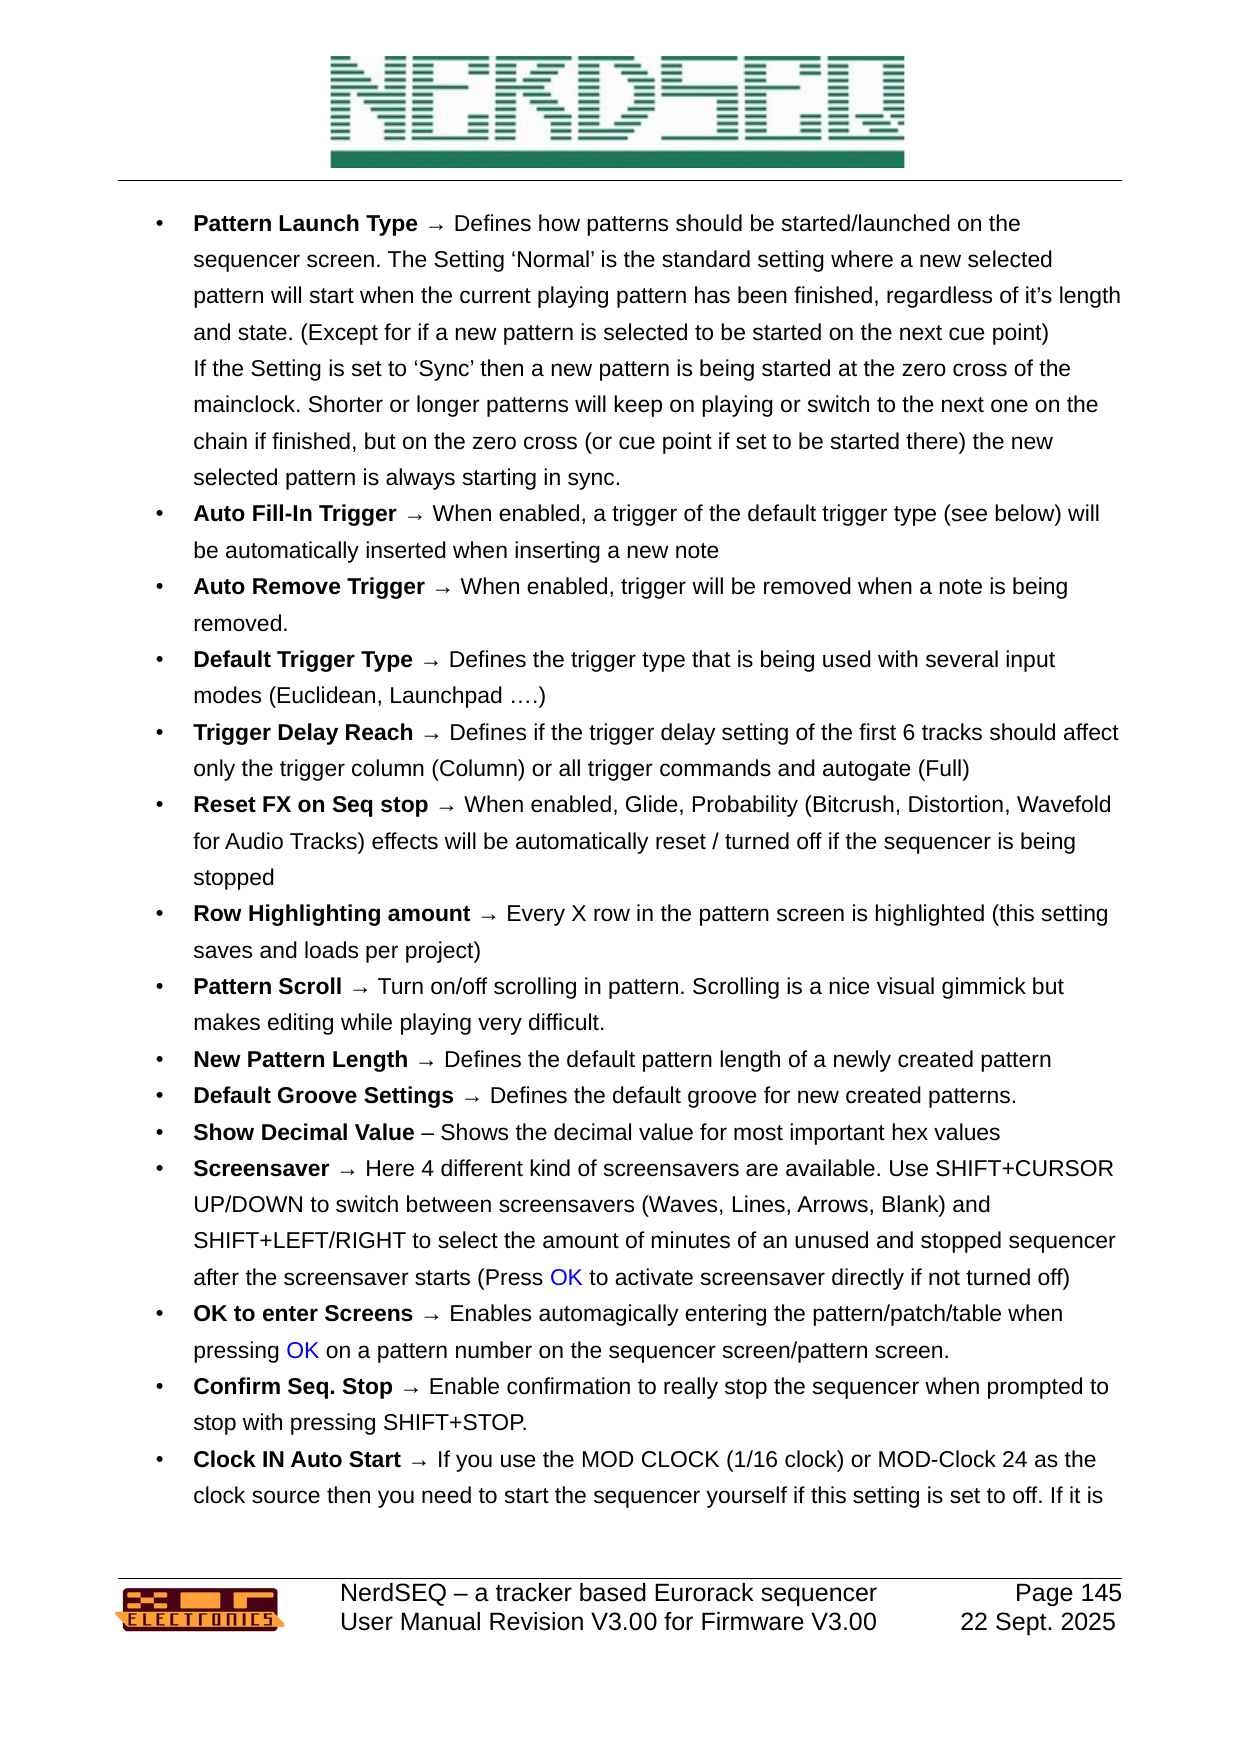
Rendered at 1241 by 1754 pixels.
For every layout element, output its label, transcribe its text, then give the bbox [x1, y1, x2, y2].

picture [330, 56, 905, 168]
list Trigger Delay Reach → Defines if the trigger delay setting of the first 6 tracks should affect only the trigger column (Column) or all trigger commands and autogate (Full) [156, 718, 1122, 781]
list New Pattern Length → Defines the default pattern length of a newly created pattern [156, 1046, 1122, 1072]
list Screensaver → Here 4 different kind of screensavers are available. Use SHIFT+CURSOR UP/DOWN to switch between screensavers (Waves, Lines, Arrows, Blank) and SHIFT+LEFT/RIGHT to select the amount of minutes of an unused and stopped sequencer after the screensaver starts (Press OK to activate screensaver directly if not turned off) [156, 1155, 1122, 1290]
list Clock IN Auto Start → If you use the MOD CLOCK (1/16 clock) or MOD-Clock 24 as the clock source then you need to start the sequencer yourself if this setting is set to off. If it is [156, 1446, 1122, 1508]
list Auto Remove Trigger → When enabled, trigger will be removed when a note is being removed. [156, 573, 1122, 636]
list Auto Fill-In Trigger → When enabled, a trigger of the default trigger type (see below) will be automatically inserted when inserting a new note [156, 500, 1122, 563]
list Confirm Seq. Stop → Enable confirmation to really stop the sequencer when prompted to stop with pressing SHIFT+STOP. [156, 1373, 1122, 1436]
picture [115, 1584, 285, 1634]
list Row Highlighting amount → Every X row in the pattern screen is highlighted (this setting saves and loads per project) [156, 900, 1122, 963]
list Pattern Scroll → Turn on/off scrolling in pattern. Scrolling is a nice visual gimmick but makes editing while playing very difficult. [156, 973, 1122, 1036]
list Default Groove Settings → Defines the default groove for new created patterns. [156, 1082, 1122, 1108]
list Reset FX on Seq stop → When enabled, Glide, Probability (Bitcrush, Distortion, Wavefold for Audio Tracks) effects will be automatically reset / turned off if the sequencer is being stopped [156, 791, 1122, 890]
list Show Decimal Value – Shows the decimal value for most important hex values [156, 1118, 1122, 1145]
list Pattern Launch Type → Defines how patterns should be started/launched on the sequencer screen. The Setting ‘Normal’ is the standard setting where a new selected pattern will start when the current playing pattern has been finished, regardless of it’s length and state. (Except for if a new pattern is selected to be started on the next cue point) [156, 209, 1122, 345]
list Default Trigger Type → Defines the trigger type that is being used with several input modes (Euclidean, Launchpad ….) [156, 646, 1122, 708]
list If the Setting is set to ‘Sync’ then a new pattern is being started at the zero cross of the mainclock. Shorter or longer patterns will keep on playing or switch to the next one on the chain if finished, but on the zero cross (or cue point if set to be started there) the new selected pattern is always starting in sync. [156, 355, 1122, 490]
list OK to enter Screens → Enables automagically entering the pattern/patch/table when pressing OK on a pattern number on the sequencer screen/pattern screen. [156, 1300, 1122, 1363]
